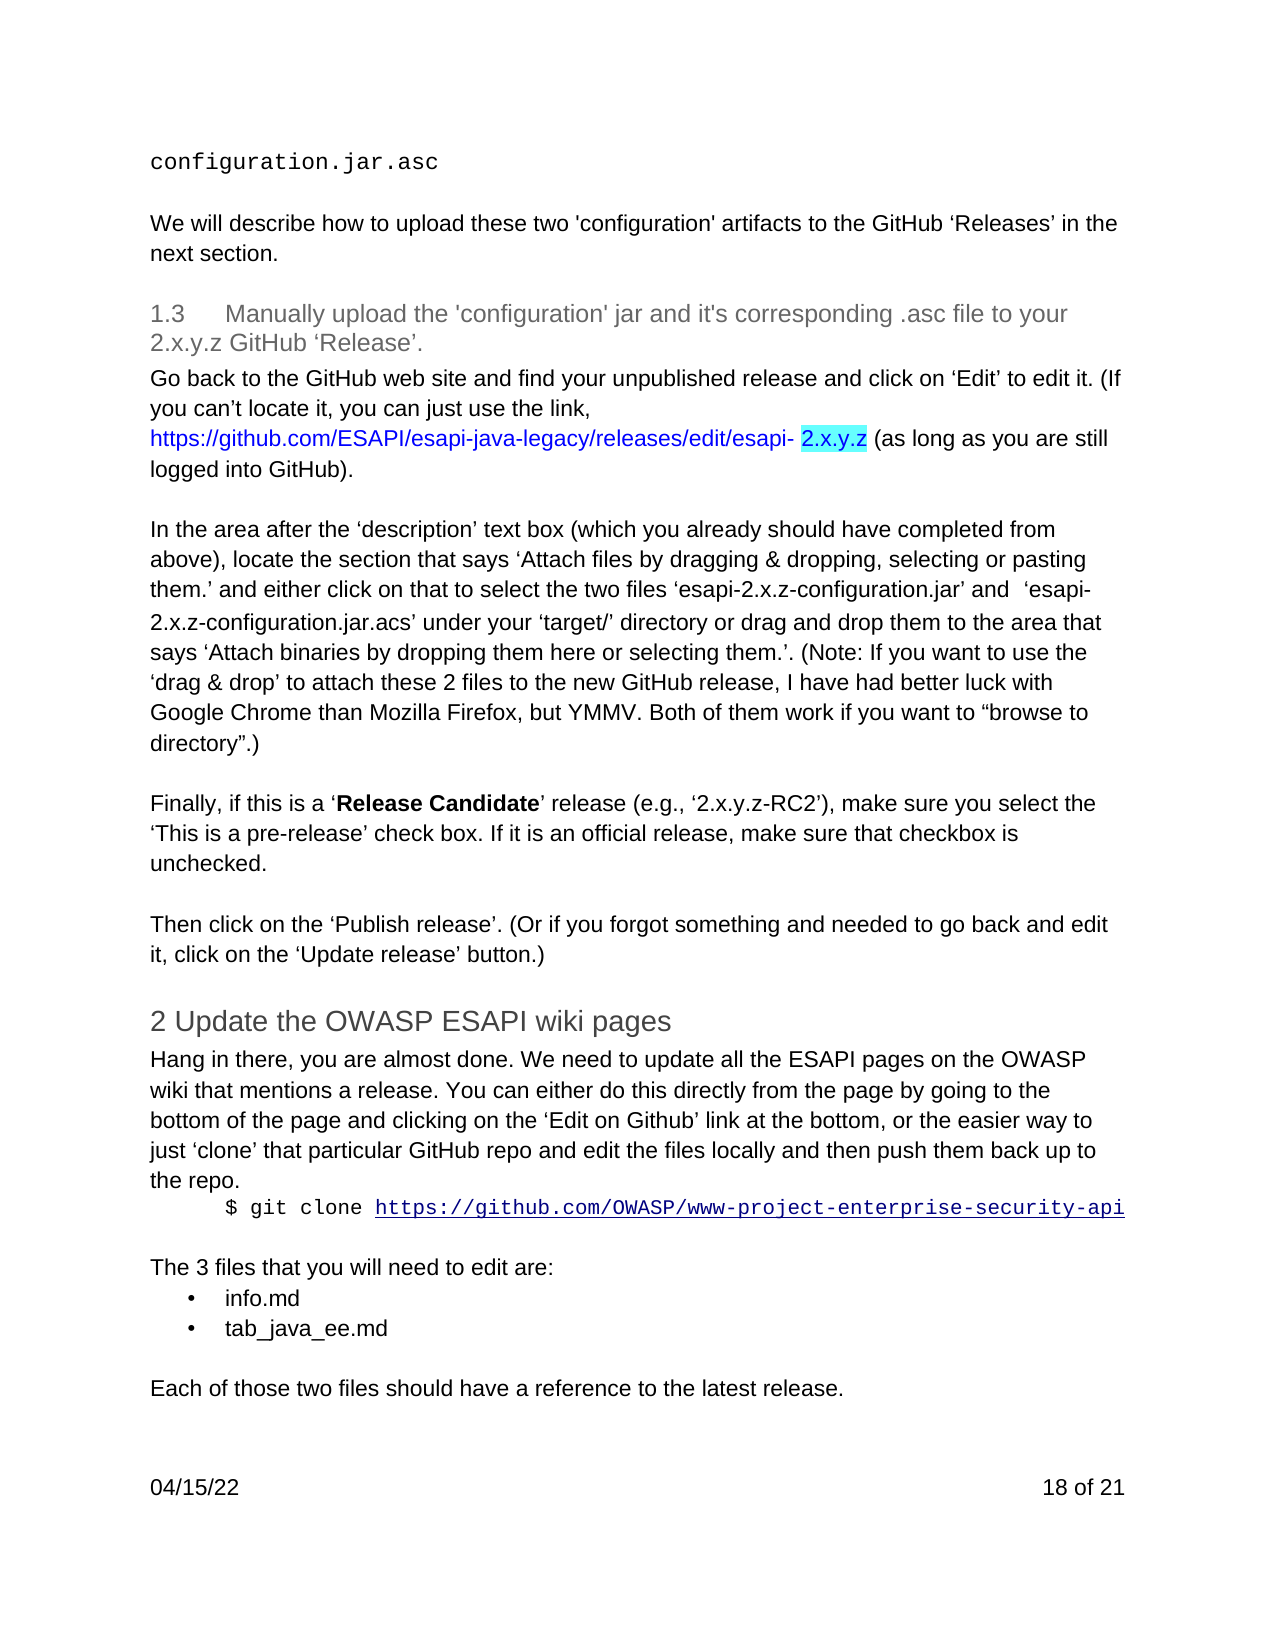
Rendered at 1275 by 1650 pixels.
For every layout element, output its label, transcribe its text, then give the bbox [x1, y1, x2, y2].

text Each of those two files should have a reference to the latest release. [150, 1375, 1125, 1402]
text configuration.jar.asc [150, 150, 1125, 176]
subtitle Manually upload the 'configuration' jar and it's corresponding .asc file to your 2.x.y.z GitHub ‘Release’. [150, 299, 1125, 357]
list info.md [187, 1284, 1125, 1311]
text We will describe how to upload these two 'configuration' artifacts to the GitHub ‘Releases’ in the next section. [150, 209, 1125, 266]
text Hang in there, you are almost done. We need to update all the ESAPI pages on the OWASP wiki that mentions a release. You can either do this directly from the page by going to the bottom of the page and clicking on the ‘Edit on Github’ link at the bottom, or the easier way to just ‘clone’ that particular GitHub repo and edit the files locally and then push them back up to the repo. [150, 1046, 1125, 1193]
text Go back to the GitHub web site and find your unpublished release and click on ‘Edit’ to edit it. (If you can’t locate it, you can just use the link, https://github.com/ESAPI/esapi-java-legacy/releases/edit/esapi- 2.x.y.z (as long as you are still logged into GitHub). [150, 365, 1125, 482]
text In the area after the ‘description’ text box (which you already should have completed from above), locate the section that says ‘Attach files by dragging & dropping, selecting or pasting them.’ and either click on that to select the two files ‘esapi-2.x.z-configuration.jar’ and ‘esapi-2.x.z-configuration.jar.acs’ under your ‘target/’ directory or drag and drop them to the area that says ‘Attach binaries by dropping them here or selecting them.’. (Note: If you want to use the ‘drag & drop’ to attach these 2 files to the new GitHub release, I have had better luck with Google Chrome than Mozilla Firefox, but YMMV. Both of them work if you want to “browse to directory”.) [150, 516, 1125, 756]
subtitle Update the OWASP ESAPI wiki pages [150, 1004, 1125, 1038]
text The 3 files that you will need to edit are: [150, 1254, 1125, 1281]
list tab_java_ee.md [187, 1315, 1125, 1341]
text Finally, if this is a ‘Release Candidate’ release (e.g., ‘2.x.y.z-RC2’), make sure you select the ‘This is a pre-release’ check box. If it is an official release, make sure that checkbox is unchecked. [150, 790, 1125, 877]
text $ git clone https://github.com/OWASP/www-project-enterprise-security-api [225, 1197, 1125, 1221]
text Then click on the ‘Publish release’. (Or if you forgot something and needed to go back and edit it, click on the ‘Update release’ button.) [150, 911, 1125, 967]
